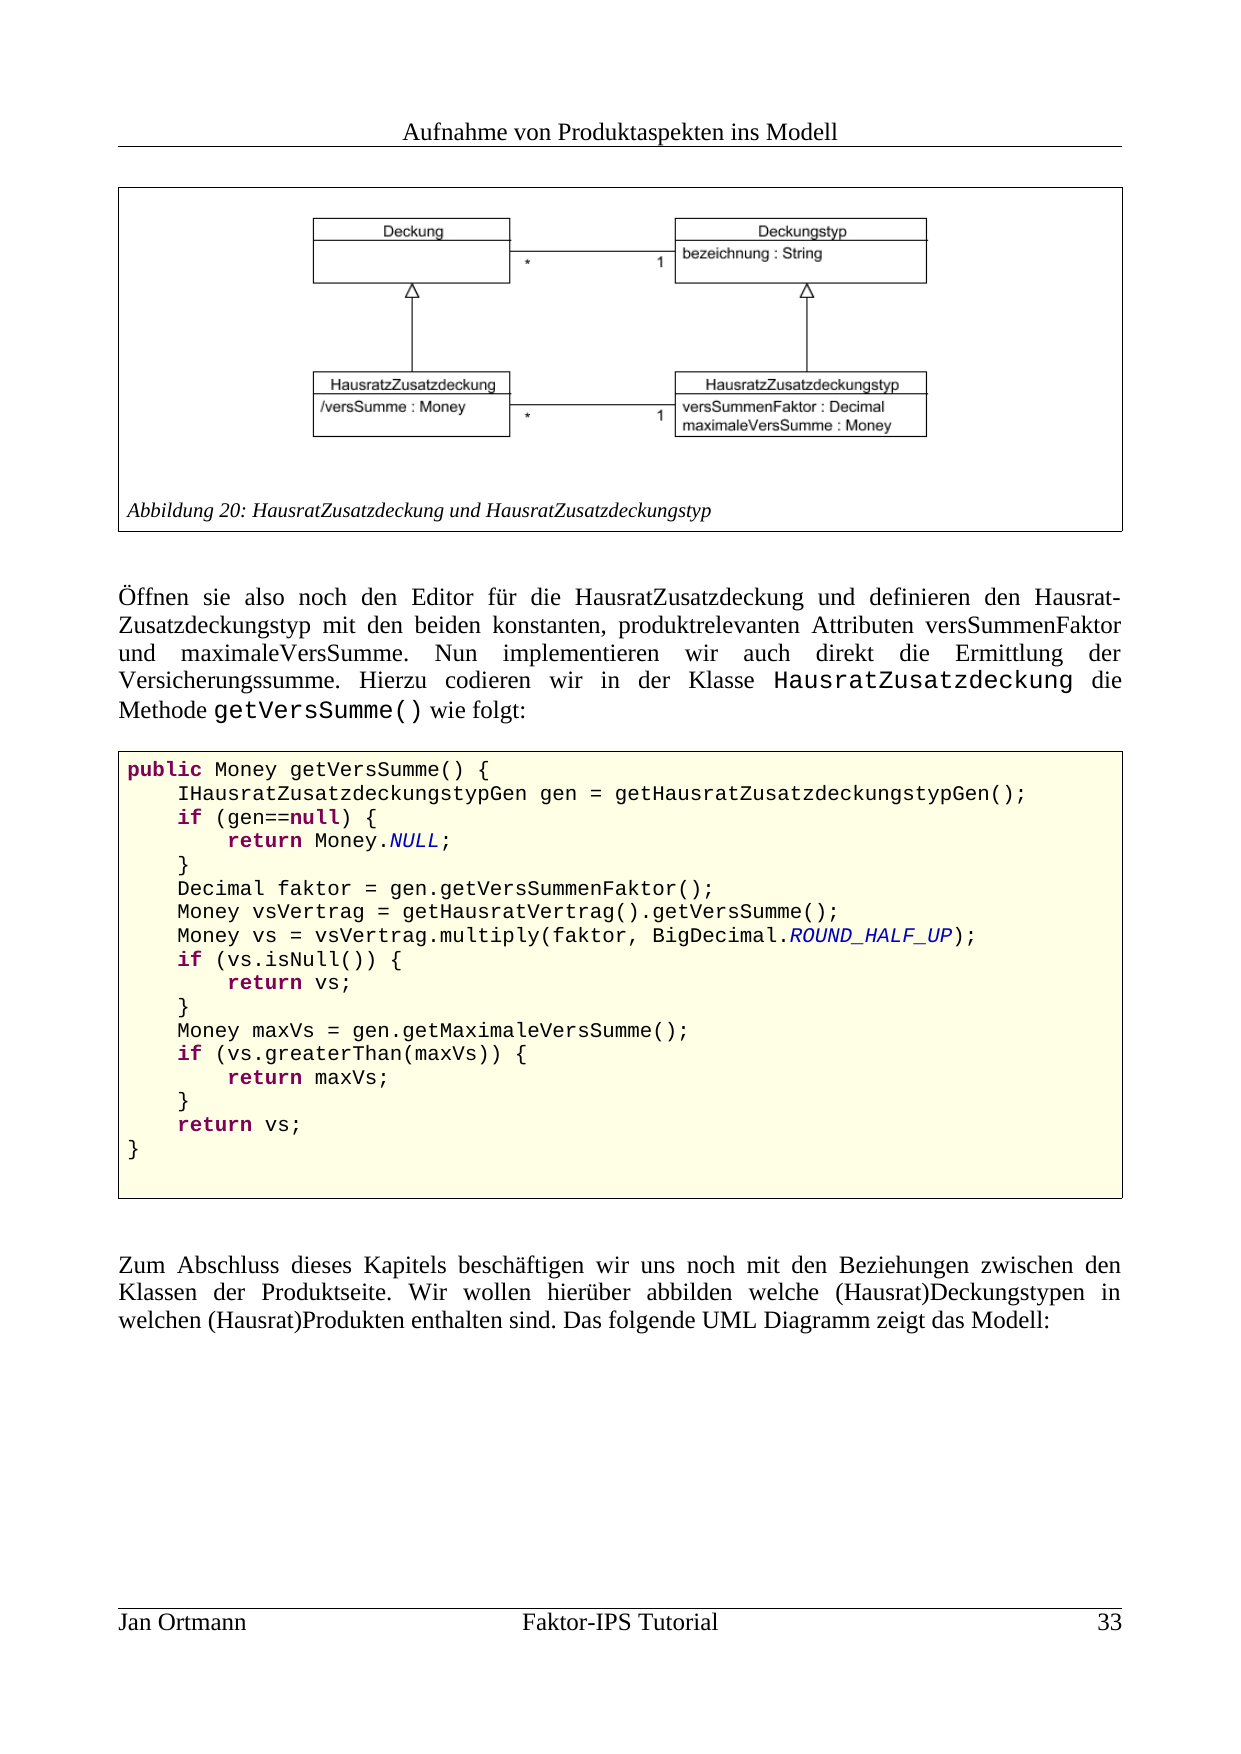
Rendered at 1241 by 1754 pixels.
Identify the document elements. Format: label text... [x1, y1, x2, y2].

text Money vs = vsVertrag.multiply(faktor, BigDecimal.ROUND_HALF_UP); [127, 925, 1113, 949]
text } [127, 1138, 1113, 1161]
text return vs; [127, 972, 1113, 996]
text } [127, 996, 1113, 1019]
text return vs; [127, 1114, 1113, 1138]
text Money maxVs = gen.getMaximaleVersSumme(); [127, 1019, 1113, 1043]
text if (vs.greaterThan(maxVs)) { [127, 1043, 1113, 1067]
text public Money getVersSumme() { [127, 759, 1113, 783]
text Money vsVertrag = getHausratVertrag().getVersSumme(); [127, 901, 1113, 925]
text Zum Abschluss dieses Kapitels beschäftigen wir uns noch mit den Beziehungen zwischen den Klassen der Produktseite. Wir wollen hierüber abbilden welche (Hausrat)Deckungstypen in welchen (Hausrat)Produkten enthalten sind. Das folgende UML Diagramm zeigt das Modell: [118, 1251, 1122, 1334]
picture [292, 196, 949, 459]
text if (gen==null) { [127, 807, 1113, 830]
text Decimal faktor = gen.getVersSummenFaktor(); [127, 878, 1113, 901]
text IHausratZusatzdeckungstypGen gen = getHausratZusatzdeckungstypGen(); [127, 783, 1113, 807]
text if (vs.isNull()) { [127, 949, 1113, 972]
text return Money.NULL; [127, 830, 1113, 854]
text } [127, 854, 1113, 878]
text } [127, 1091, 1113, 1114]
text return maxVs; [127, 1067, 1113, 1091]
text Abbildung 20: HausratZusatzdeckung und HausratZusatzdeckungstyp [127, 499, 1113, 522]
text Öffnen sie also noch den Editor für die HausratZusatzdeckung und definieren den Hausrat-Zusatzdeckungstyp mit den beiden konstanten, produktrelevanten Attributen versSummenFaktor und maximaleVersSumme. Nun implementieren wir auch direkt die Ermittlung der Versicherungssumme. Hierzu codieren wir in der Klasse HausratZusatzdeckung die Methode getVersSumme() wie folgt: [118, 583, 1122, 726]
